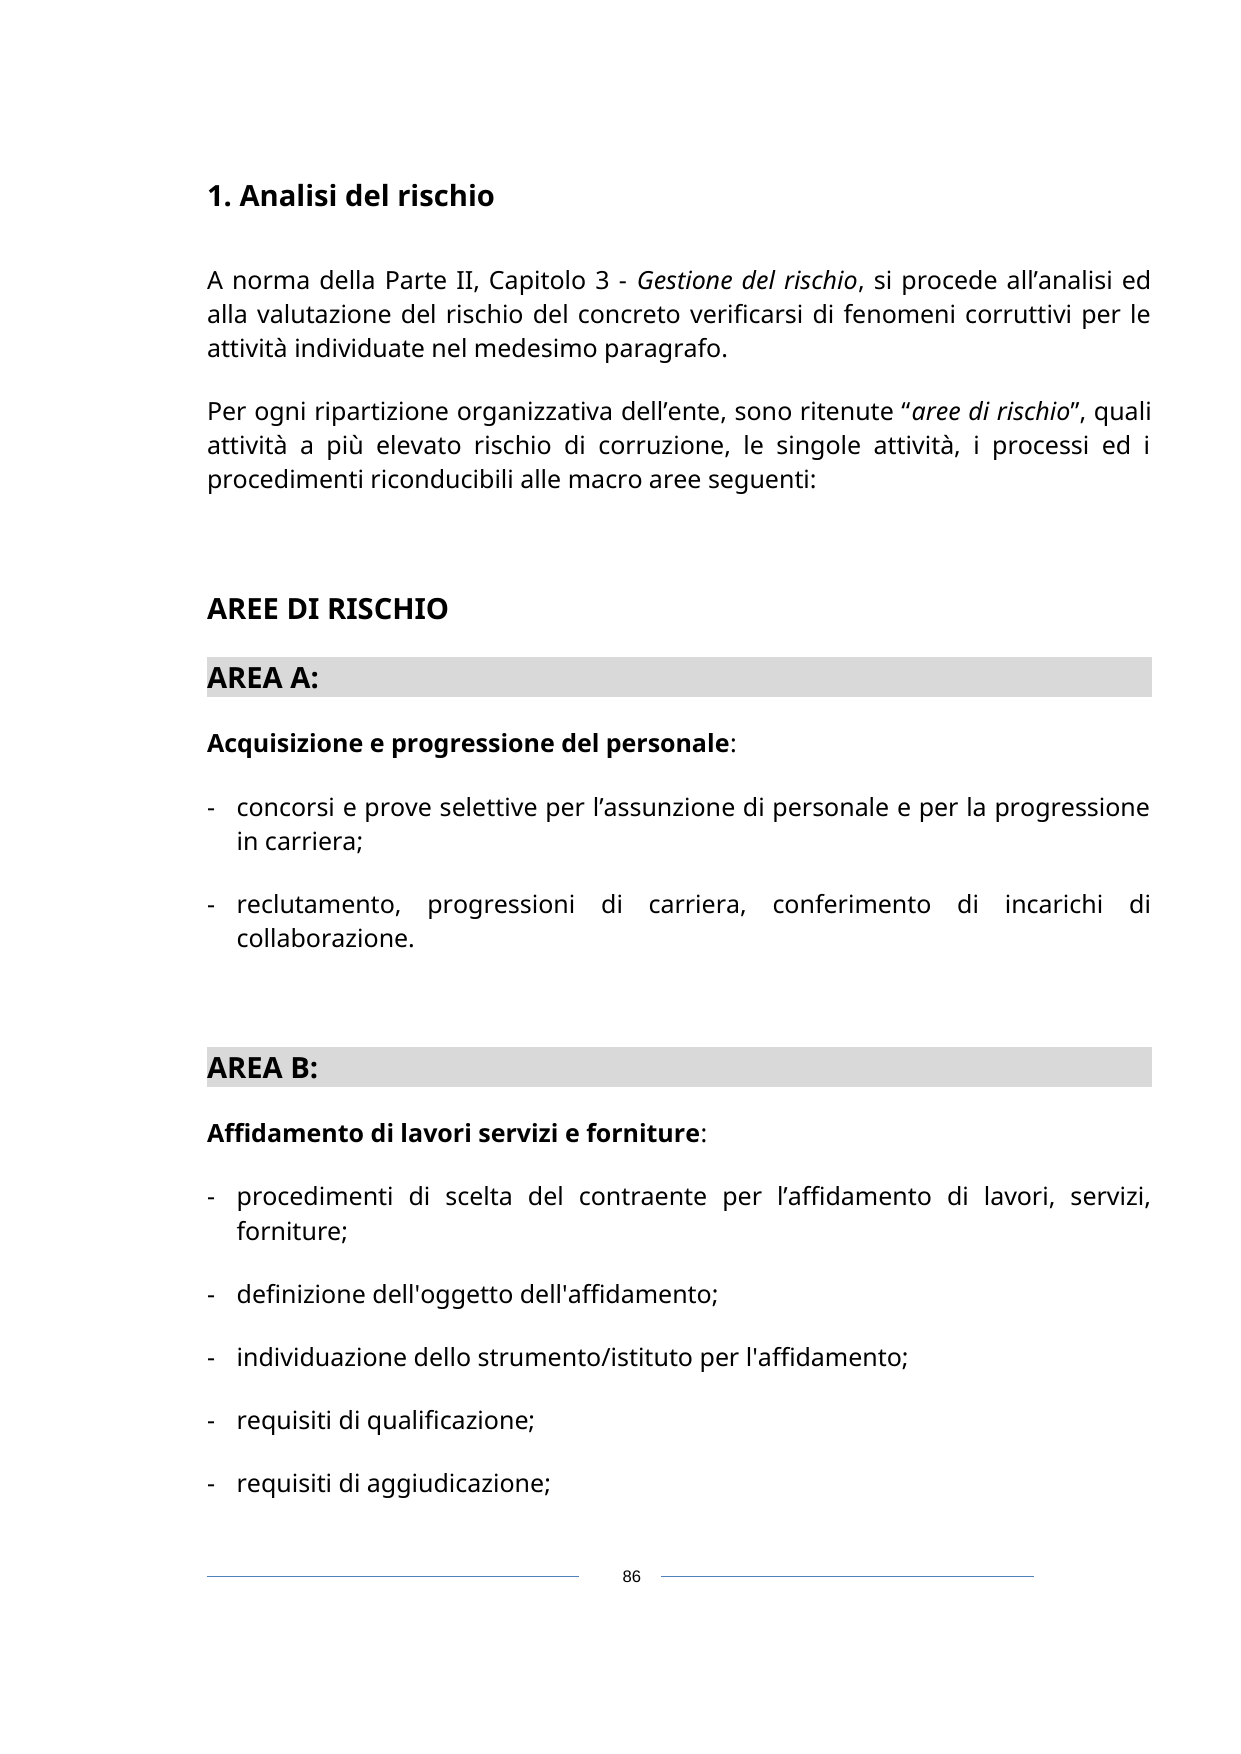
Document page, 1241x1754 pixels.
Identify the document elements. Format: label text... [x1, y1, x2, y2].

list reclutamento, progressioni di carriera, conferimento di incarichi di collaborazione. [207, 886, 1152, 954]
list individuazione dello strumento/istituto per l'affidamento; [207, 1339, 1152, 1374]
text Affidamento di lavori servizi e forniture: [207, 1116, 1152, 1150]
text AREA B: [207, 1047, 1152, 1087]
text 1. Analisi del rischio [207, 183, 1152, 212]
list procedimenti di scelta del contraente per l’affidamento di lavori, servizi, forniture; [207, 1179, 1152, 1247]
text Acquisizione e progressione del personale: [207, 726, 1152, 760]
list requisiti di qualificazione; [207, 1403, 1152, 1437]
list concorsi e prove selettive per l’assunzione di personale e per la progressione in carriera; [207, 789, 1152, 857]
text Per ogni ripartizione organizzativa dell’ente, sono ritenute “aree di rischio”, quali attività a più elevato rischio di corruzione, le singole attività, i processi ed i procedimenti riconducibili alle macro aree seguenti: [207, 394, 1152, 496]
list requisiti di aggiudicazione; [207, 1466, 1152, 1500]
text AREE DI RISCHIO [207, 588, 1152, 628]
text A norma della Parte II, Capitolo 3 - Gestione del rischio, si procede all’analisi ed alla valutazione del rischio del concreto verificarsi di fenomeni corruttivi per le attività individuate nel medesimo paragrafo. [207, 262, 1152, 364]
text AREA A: [207, 657, 1152, 697]
list definizione dell'oggetto dell'affidamento; [207, 1276, 1152, 1310]
